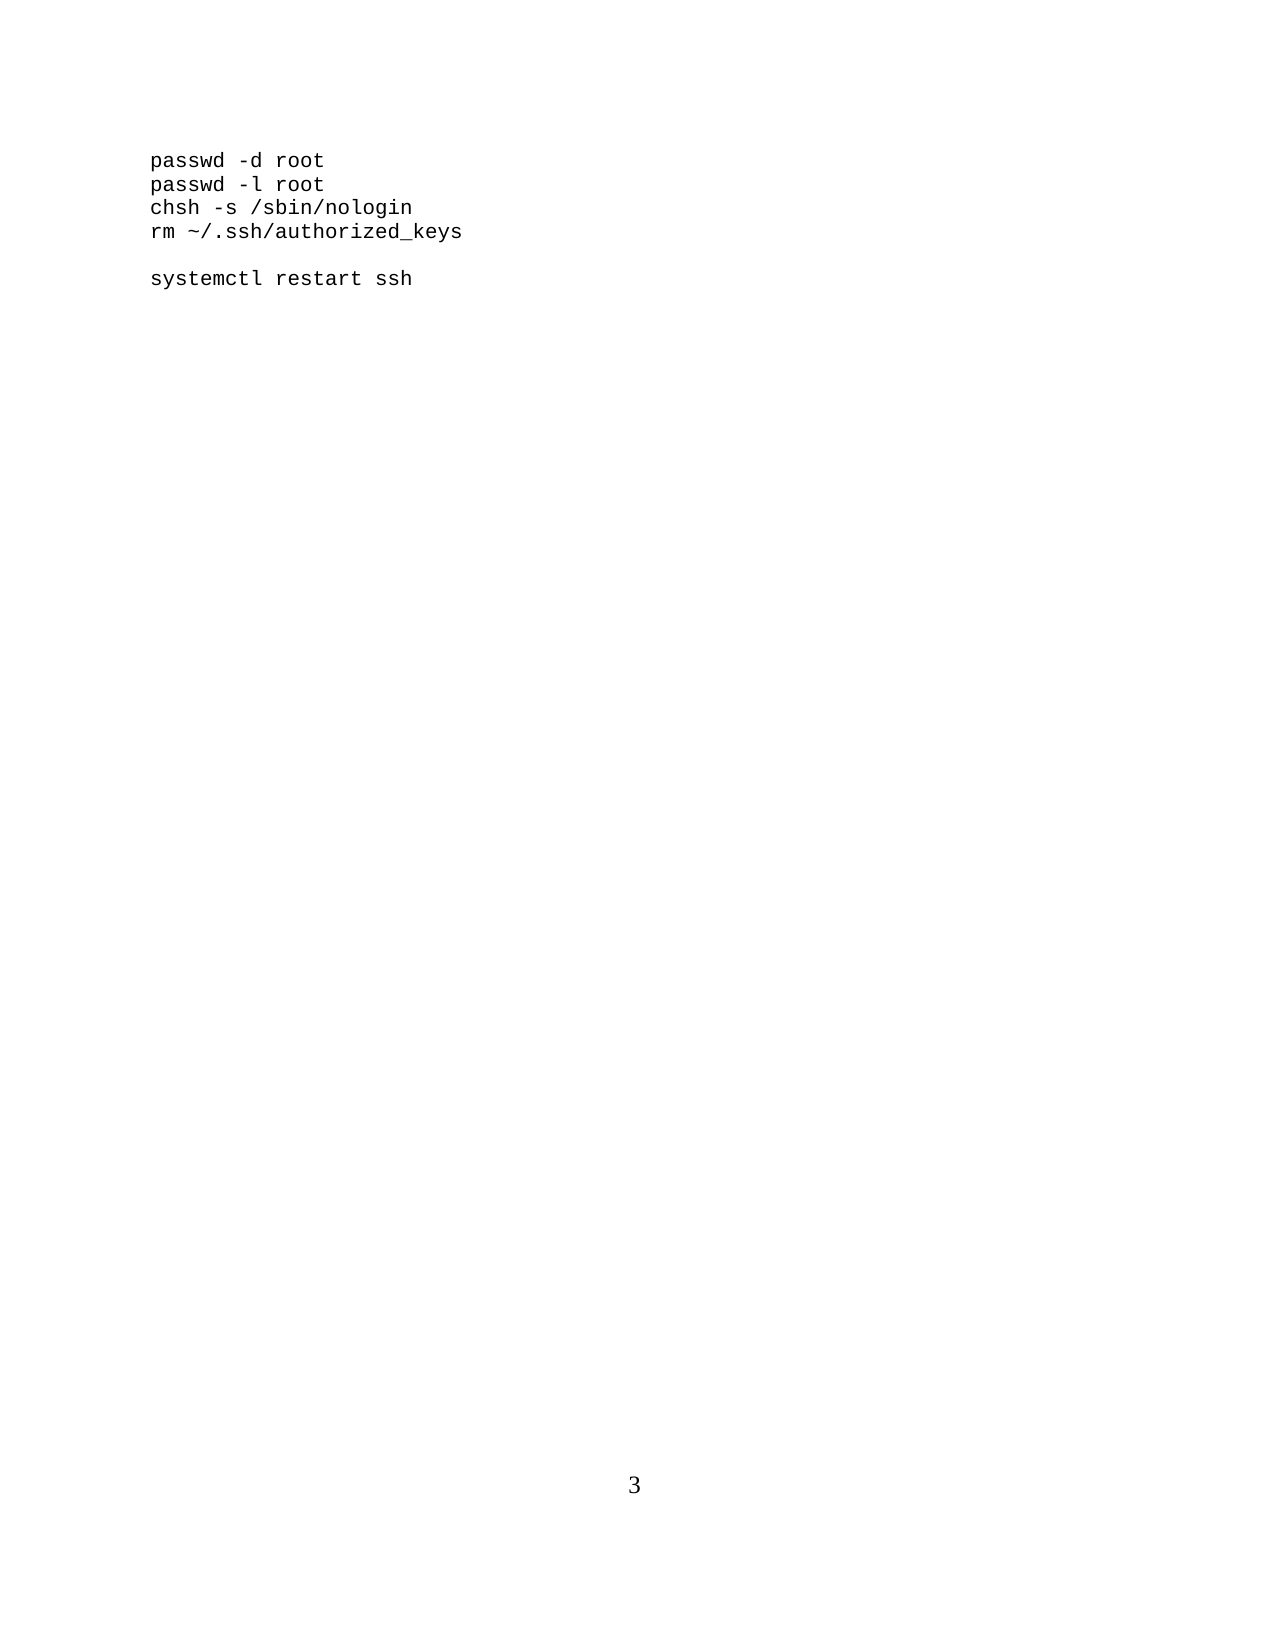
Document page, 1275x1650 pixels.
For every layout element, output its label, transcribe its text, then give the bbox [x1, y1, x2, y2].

text passwd -d root [150, 150, 1125, 174]
text chsh -s /sbin/nologin [150, 197, 1125, 221]
text systemctl restart ssh [150, 268, 1125, 292]
text passwd -l root [150, 174, 1125, 197]
text rm ~/.ssh/authorized_keys [150, 221, 1125, 244]
